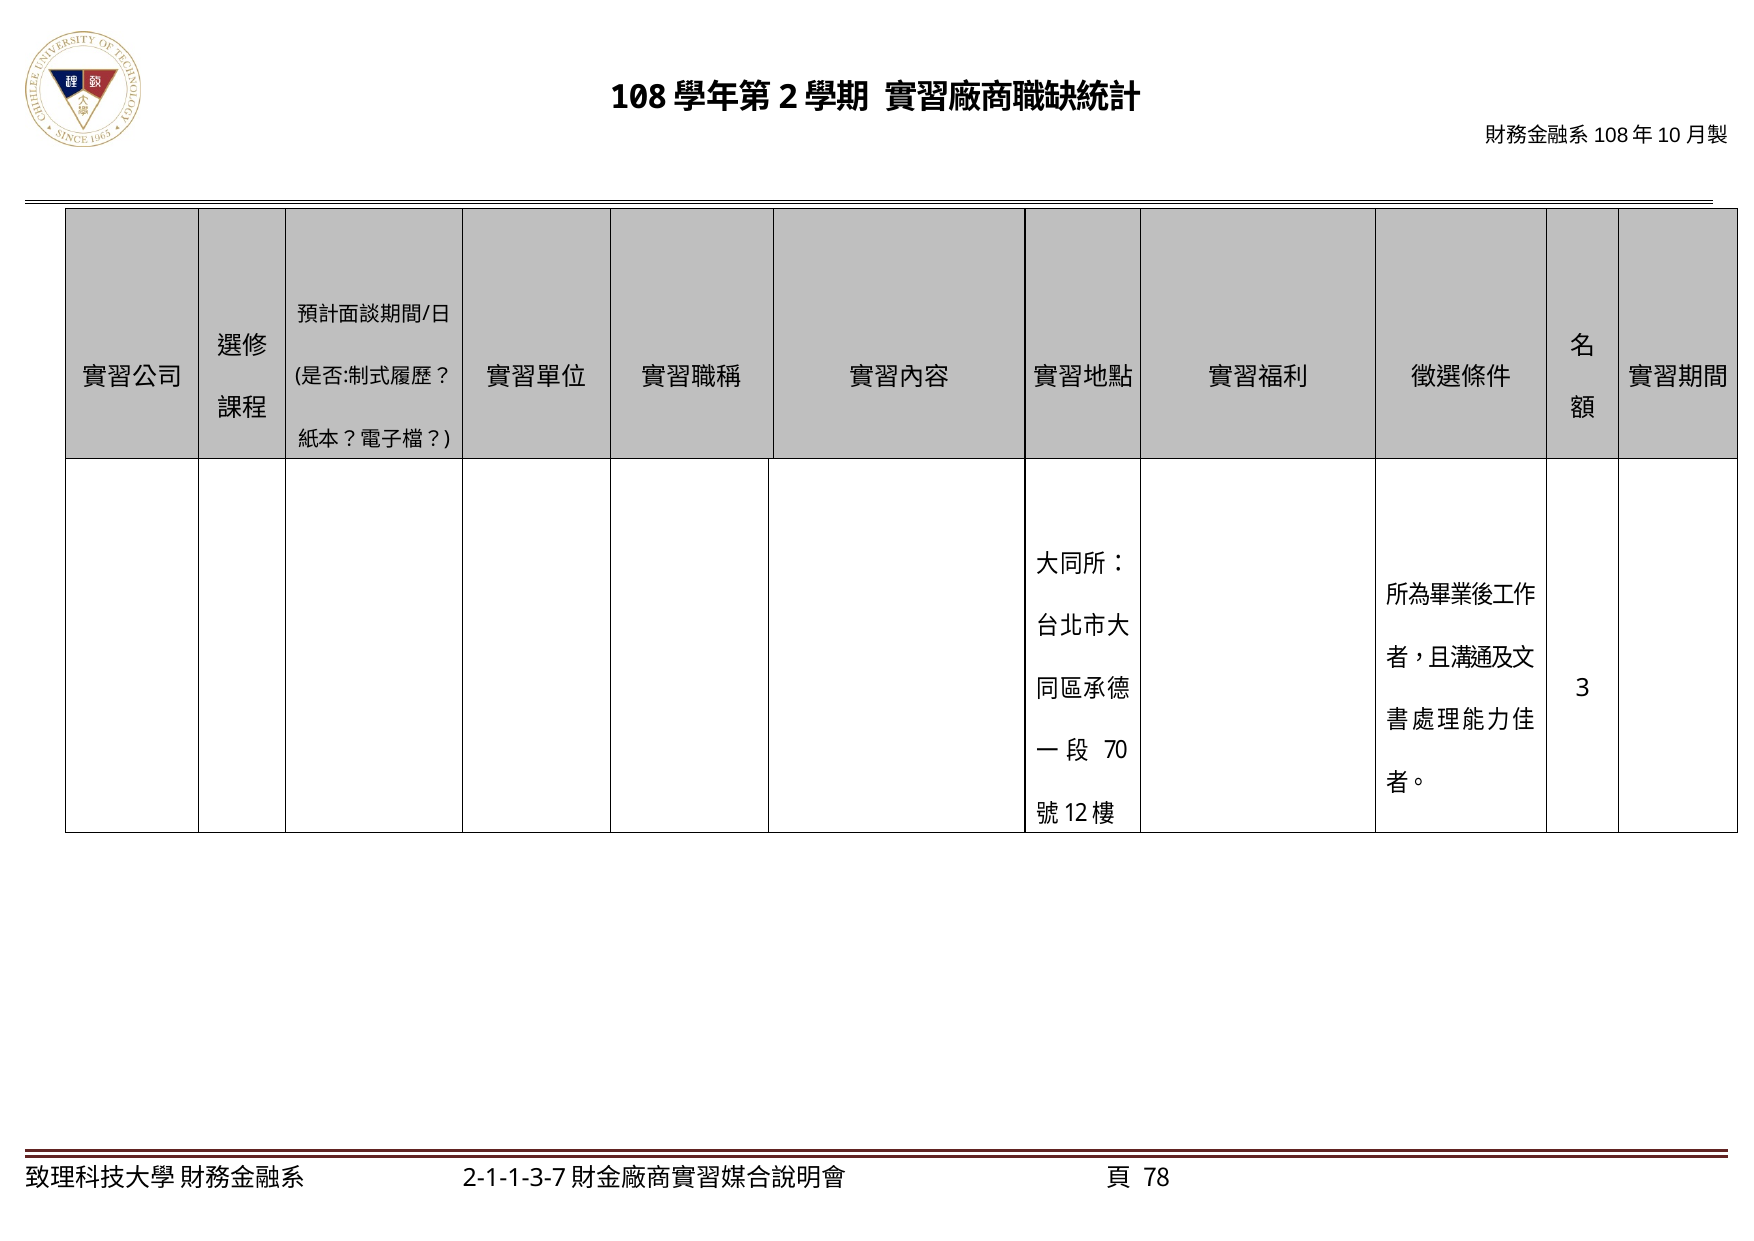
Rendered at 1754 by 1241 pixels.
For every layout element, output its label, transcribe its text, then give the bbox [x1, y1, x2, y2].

table_cell [1619, 459, 1737, 832]
table_header 實習單位 [463, 209, 610, 458]
table_cell [286, 459, 462, 832]
table_header 實習內容 [774, 209, 1024, 458]
table_cell [463, 459, 610, 832]
table_header 預計面談期間/日 (是否:制式履歷？ 紙本？電子檔？) [286, 209, 462, 458]
table_header 實習福利 [1141, 209, 1375, 458]
table_header 名額 [1547, 209, 1618, 458]
table_cell [66, 459, 198, 832]
table_header 實習公司 [66, 209, 198, 458]
table_header 實習期間 [1619, 209, 1737, 458]
table_cell [769, 459, 1024, 832]
table_header 選修課程 [199, 209, 285, 458]
table_header 實習職稱 [611, 209, 773, 458]
table_cell 3 [1547, 459, 1618, 832]
table_cell [1141, 459, 1375, 832]
table_cell 大同所：台北市大同區承德一段70號12樓 [1026, 459, 1140, 832]
table_cell [611, 459, 768, 832]
table_cell [199, 459, 285, 832]
table_header 實習地點 [1026, 209, 1140, 458]
table_cell 所為畢業後工作者，且溝通及文書處理能力佳者。 [1376, 459, 1546, 832]
table_header 徵選條件 [1376, 209, 1546, 458]
